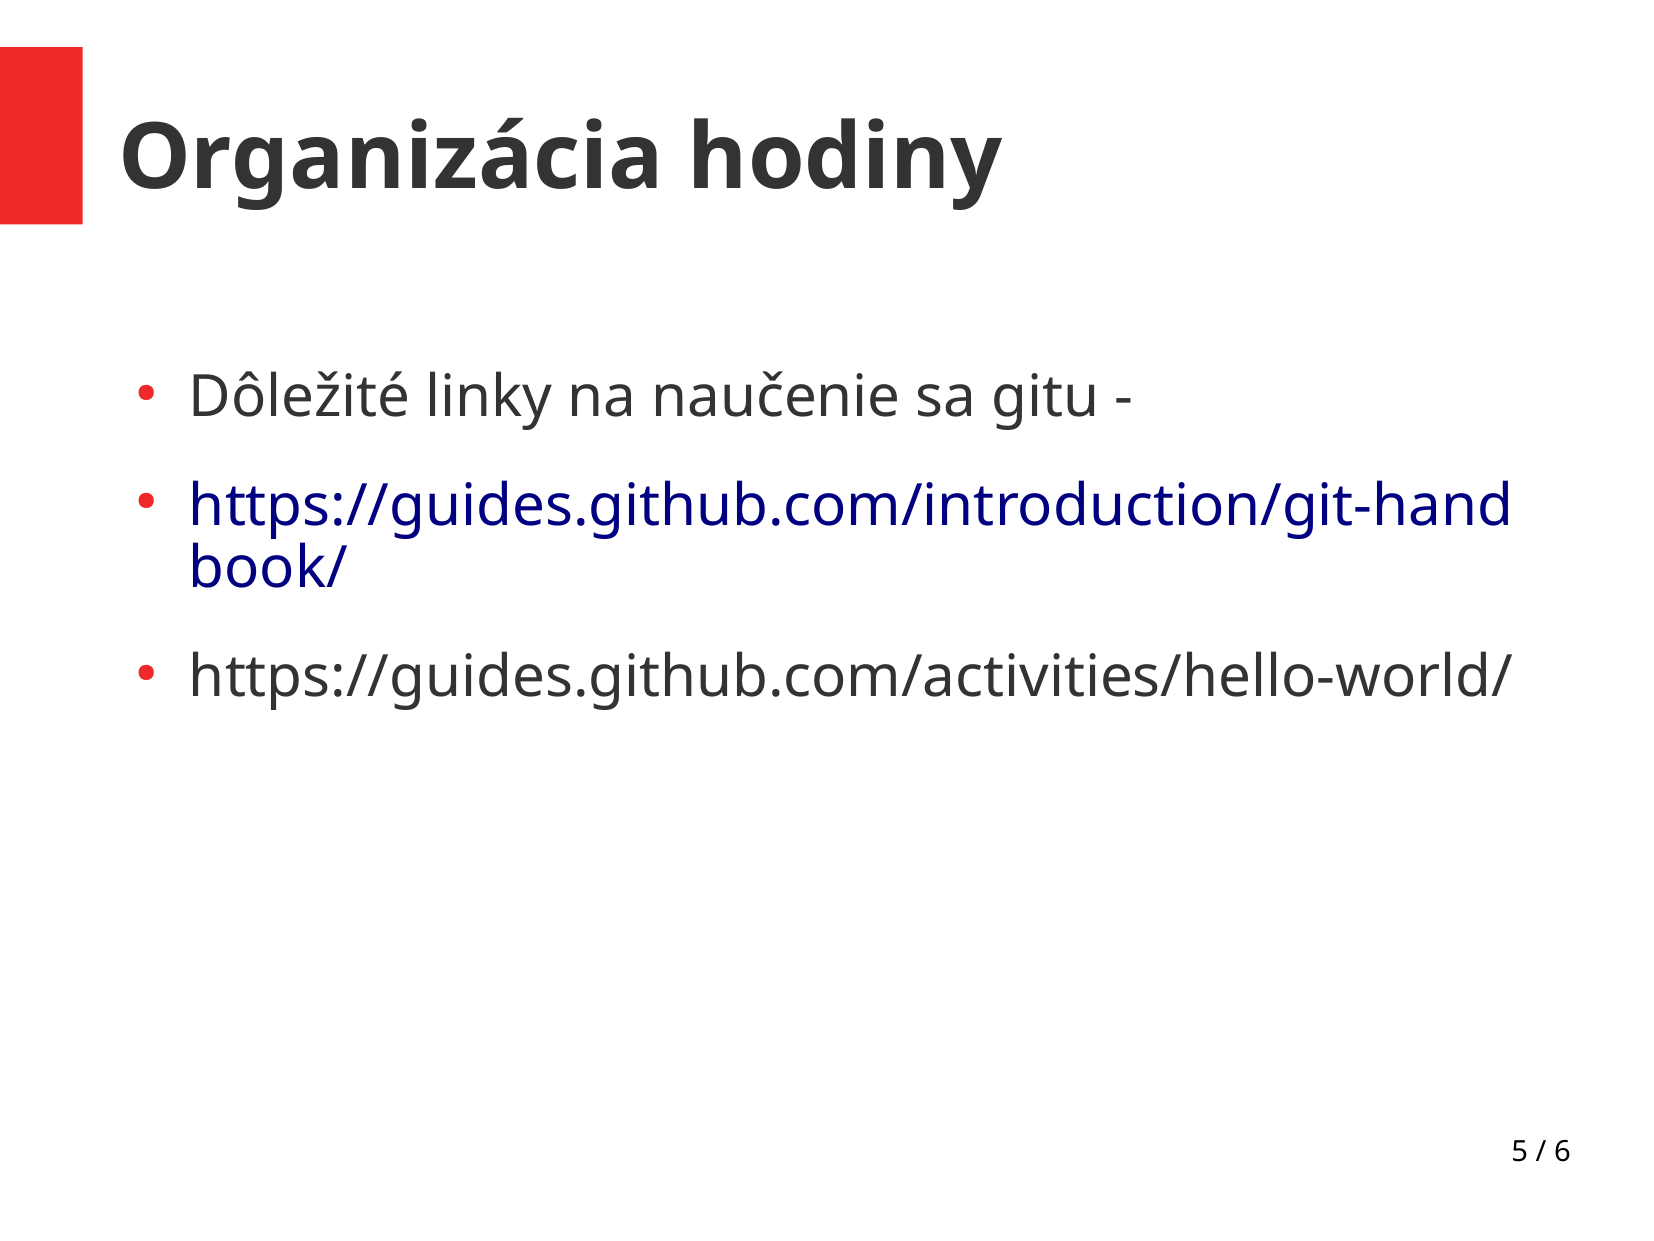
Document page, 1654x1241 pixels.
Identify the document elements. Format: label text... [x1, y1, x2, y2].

title Organizácia hodiny [118, 49, 1571, 257]
list Dôležité linky na naučenie sa gitu - https://guides.github.com/introduction/git-handbook/ https://guides.github.com/activities/hello-world/ [118, 354, 1536, 1074]
